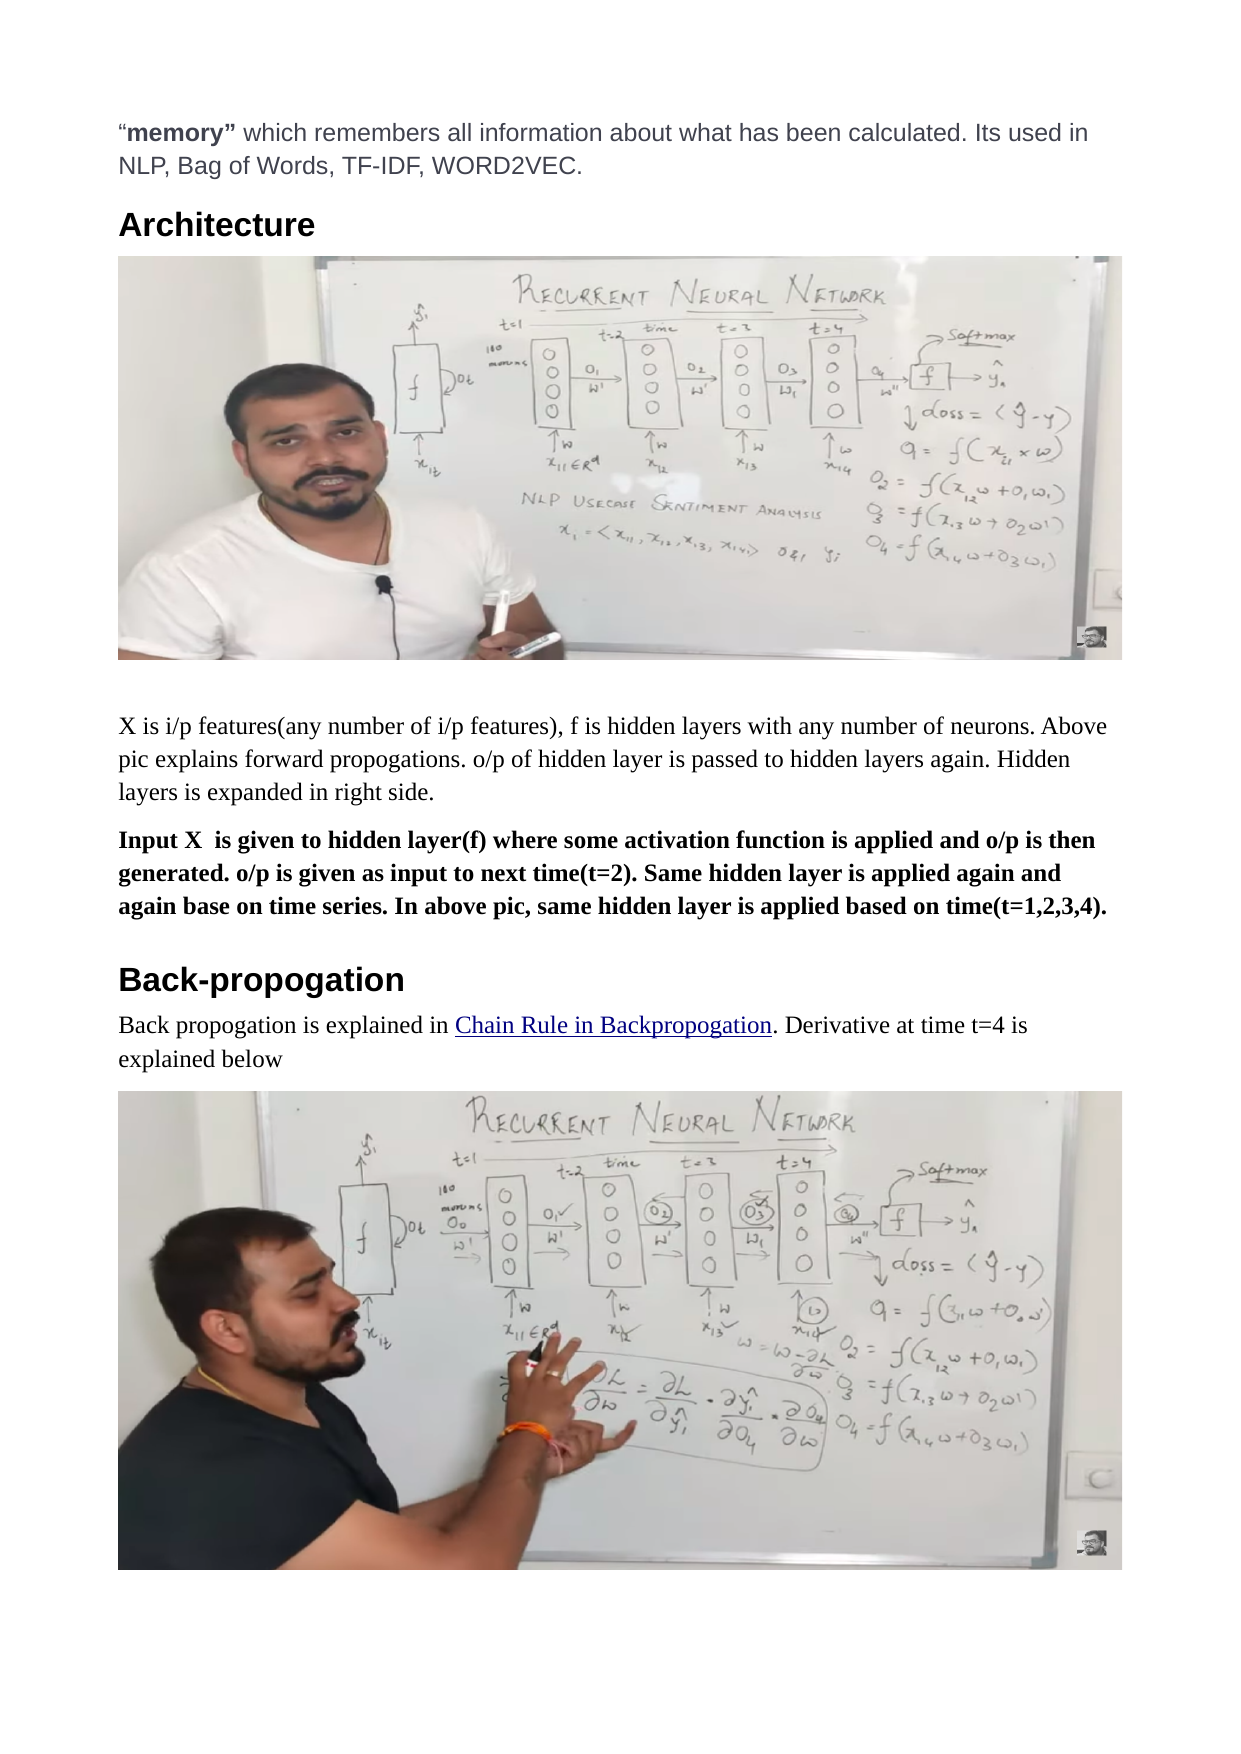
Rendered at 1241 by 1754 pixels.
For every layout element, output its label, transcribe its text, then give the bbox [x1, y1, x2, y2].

picture [118, 256, 1123, 660]
text Back propogation is explained in Chain Rule in Backpropogation. Derivative at time t=4 is explained below [118, 1011, 1122, 1072]
picture [118, 1091, 1123, 1570]
subtitle Architecture [118, 205, 1122, 244]
text X is i/p features(any number of i/p features), f is hidden layers with any number of neurons. Above pic explains forward propogations. o/p of hidden layer is passed to hidden layers again. Hidden layers is expanded in right side. [118, 711, 1122, 806]
text “memory” which remembers all information about what has been calculated. Its used in NLP, Bag of Words, TF-IDF, WORD2VEC. [118, 118, 1122, 180]
text Input X is given to hidden layer(f) where some activation function is applied and o/p is then generated. o/p is given as input to next time(t=2). Same hidden layer is applied again and again base on time series. In above pic, same hidden layer is applied based on time(t=1,2,3,4). [118, 825, 1122, 920]
subtitle Back-propogation [118, 959, 1122, 998]
